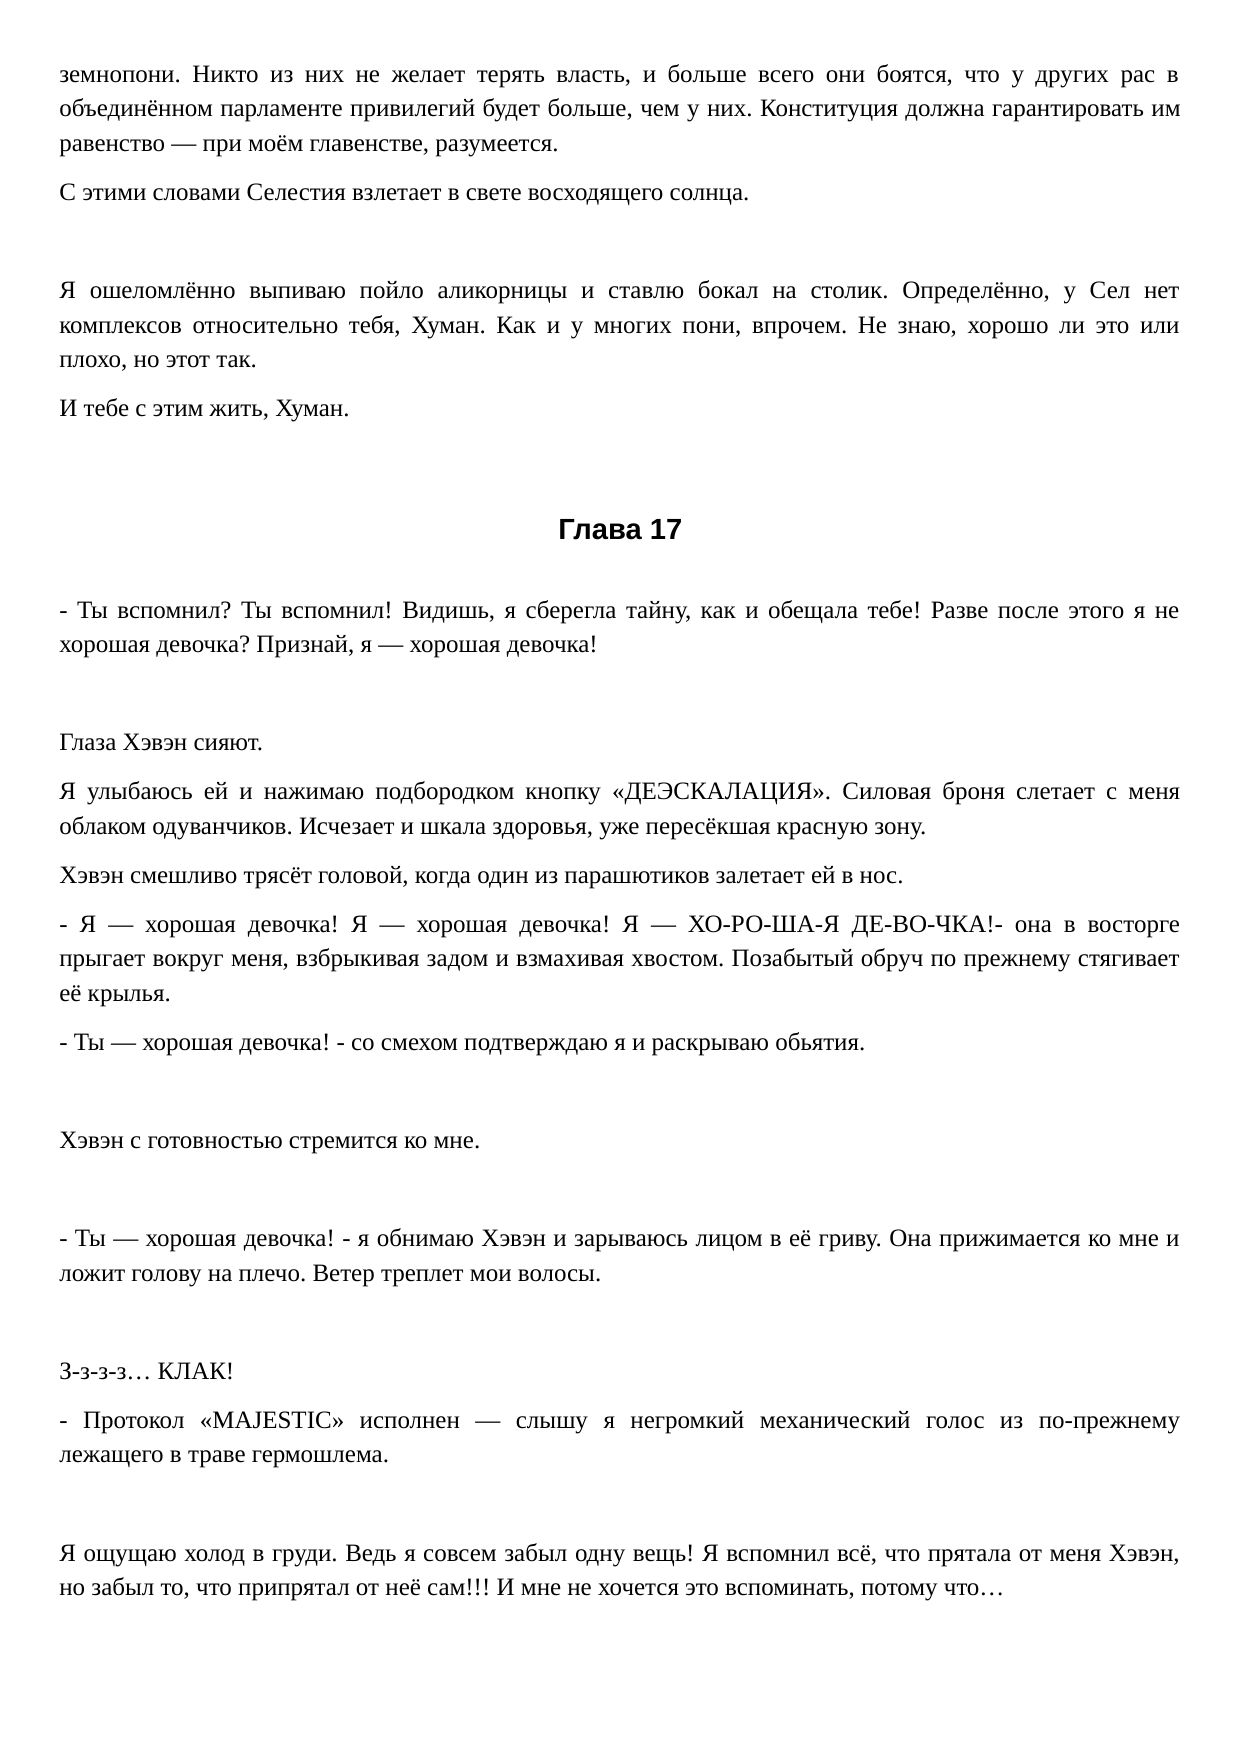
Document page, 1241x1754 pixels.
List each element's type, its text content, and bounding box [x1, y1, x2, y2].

text Глаза Хэвэн сияют. [59, 727, 1181, 756]
subtitle Глава 17 [59, 512, 1181, 546]
text - Я — хорошая девочка! Я — хорошая девочка! Я — ХО-РО-ША-Я ДЕ-ВО-ЧКА!- она в восторге прыгает вокруг меня, взбрыкивая задом и взмахивая хвостом. Позабытый обруч по прежнему стягивает её крылья. [59, 909, 1181, 1007]
text Я улыбаюсь ей и нажимаю подбородком кнопку «ДЕЭСКАЛАЦИЯ». Силовая броня слетает с меня облаком одуванчиков. Исчезает и шкала здоровья, уже пересёкшая красную зону. [59, 776, 1181, 840]
text З-з-з-з… КЛАК! [59, 1356, 1181, 1385]
text земнопони. Никто из них не желает терять власть, и больше всего они боятся, что у других рас в объединённом парламенте привилегий будет больше, чем у них. Конституция должна гарантировать им равенство — при моём главенстве, разумеется. [59, 59, 1181, 157]
text - Ты — хорошая девочка! - со смехом подтверждаю я и раскрываю обьятия. [59, 1027, 1181, 1056]
text Хэвэн с готовностью стремится ко мне. [59, 1125, 1181, 1154]
text И тебе с этим жить, Хуман. [59, 393, 1181, 422]
text Хэвэн смешливо трясёт головой, когда один из парашютиков залетает ей в нос. [59, 860, 1181, 889]
text Я ощущаю холод в груди. Ведь я совсем забыл одну вещь! Я вспомнил всё, что прятала от меня Хэвэн, но забыл то, что припрятал от неё сам!!! И мне не хочется это вспоминать, потому что… [59, 1538, 1181, 1601]
text С этими словами Селестия взлетает в свете восходящего солнца. [59, 177, 1181, 206]
text - Ты — хорошая девочка! - я обнимаю Хэвэн и зарываюсь лицом в её гриву. Она прижимается ко мне и ложит голову на плечо. Ветер треплет мои волосы. [59, 1223, 1181, 1287]
text Я ошеломлённо выпиваю пойло аликорницы и ставлю бокал на столик. Определённо, у Сел нет комплексов относительно тебя, Хуман. Как и у многих пони, впрочем. Не знаю, хорошо ли это или плохо, но этот так. [59, 275, 1181, 373]
text - Ты вспомнил? Ты вспомнил! Видишь, я сберегла тайну, как и обещала тебе! Разве после этого я не хорошая девочка? Признай, я — хорошая девочка! [59, 595, 1181, 658]
text - Протокол «MAJESTIC» исполнен — слышу я негромкий механический голос из по-прежнему лежащего в траве гермошлема. [59, 1405, 1181, 1468]
